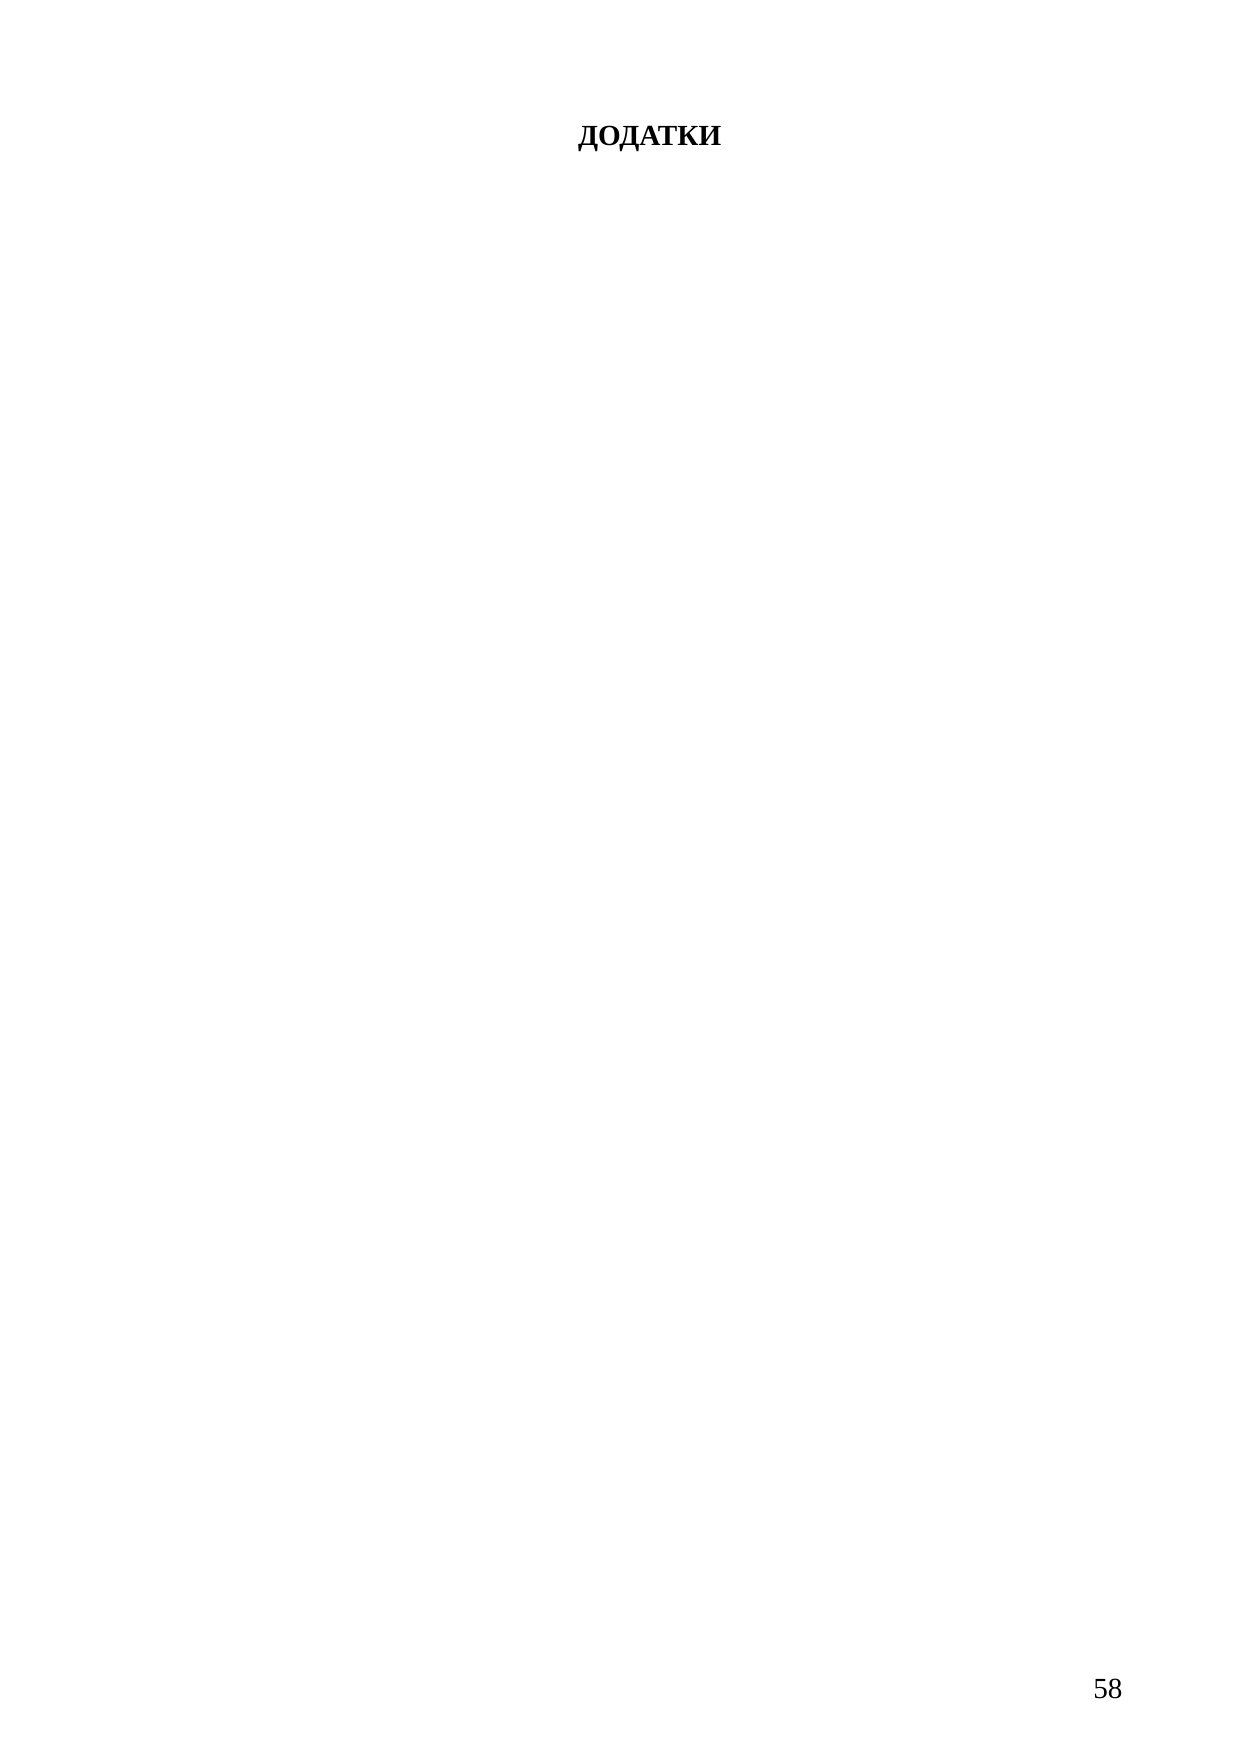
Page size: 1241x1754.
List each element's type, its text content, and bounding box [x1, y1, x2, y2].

subtitle ДОДАТКИ [177, 118, 1122, 152]
